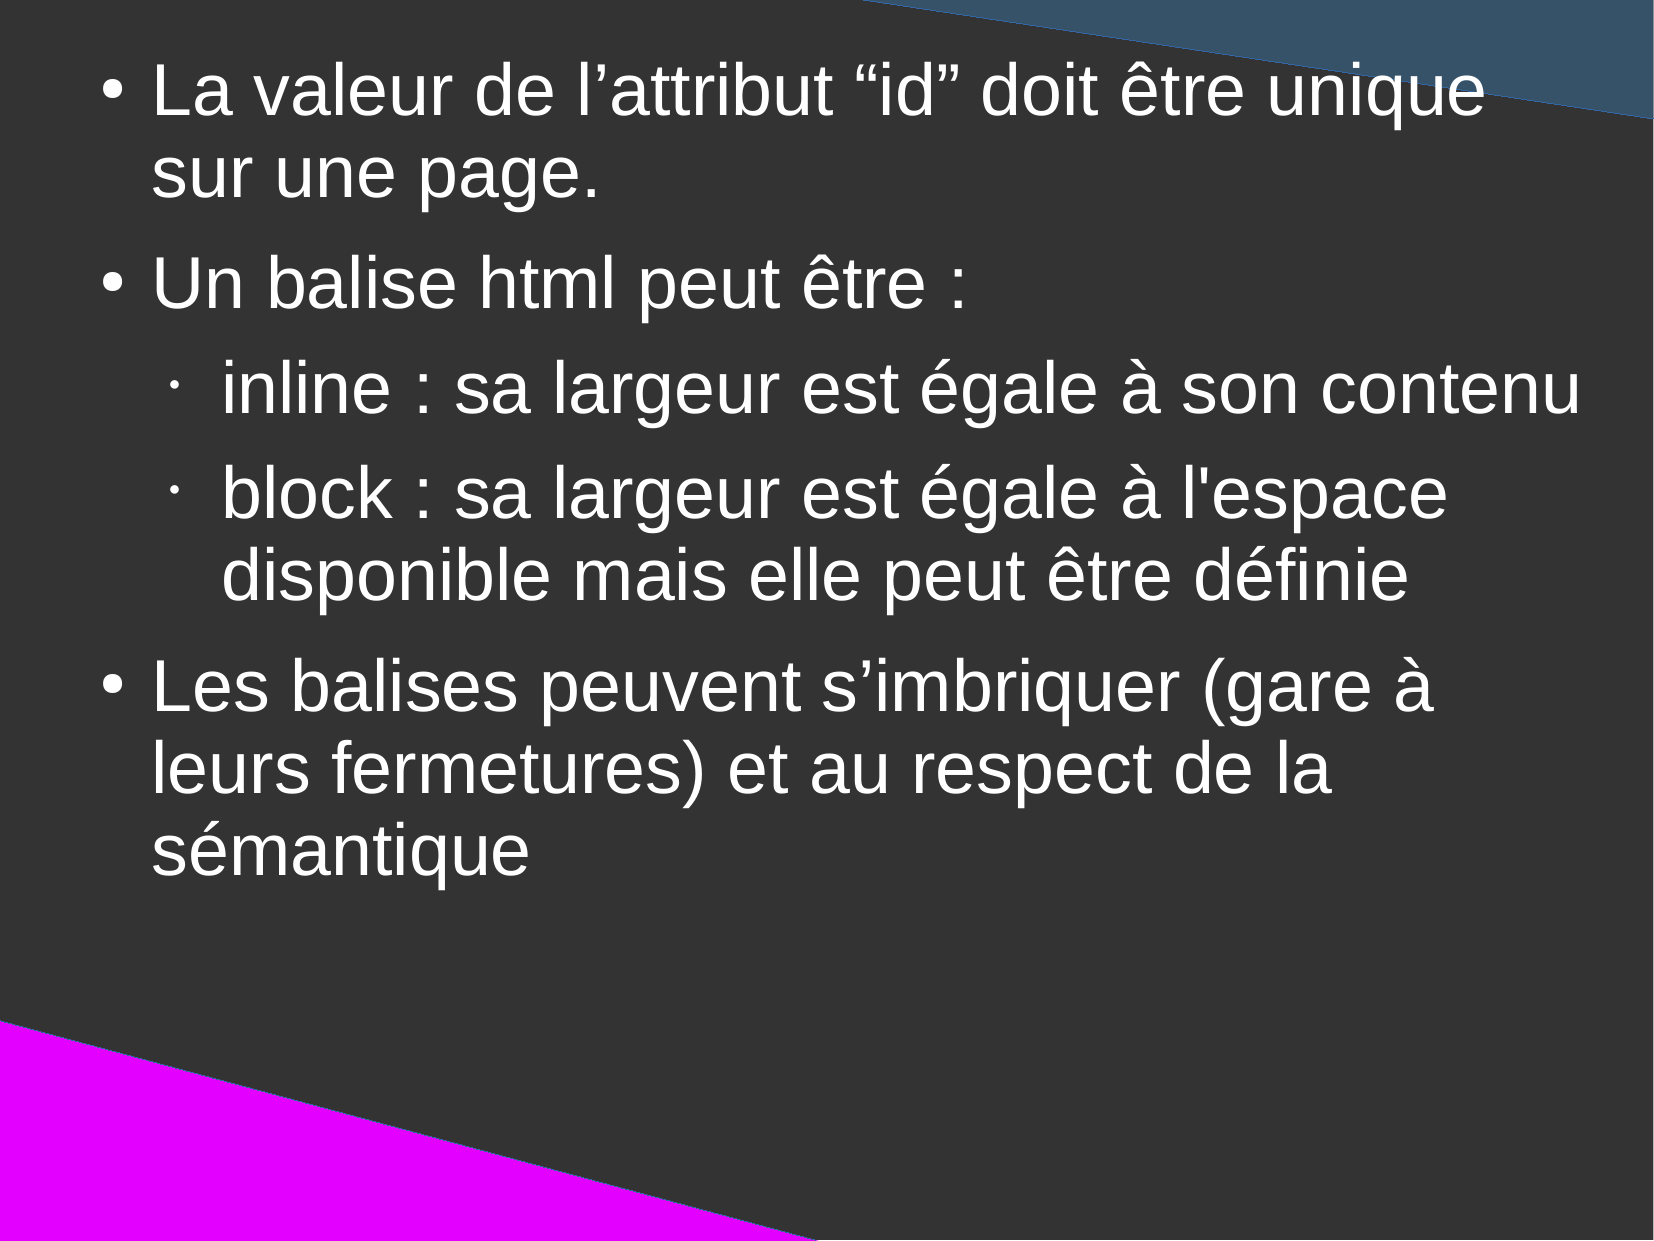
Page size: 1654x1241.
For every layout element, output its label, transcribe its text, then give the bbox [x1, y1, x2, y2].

text_box [0, 1020, 819, 1241]
text_box [863, 0, 1654, 119]
list La valeur de l’attribut “id” doit être unique sur une page. Un balise html peut être : inline : sa largeur est égale à son contenu block : sa largeur est égale à l'espace disponible mais elle peut être définie Les balises peuvent s’imbriquer (gare à leurs fermetures) et au respect de la sémantique [82, 49, 1607, 969]
